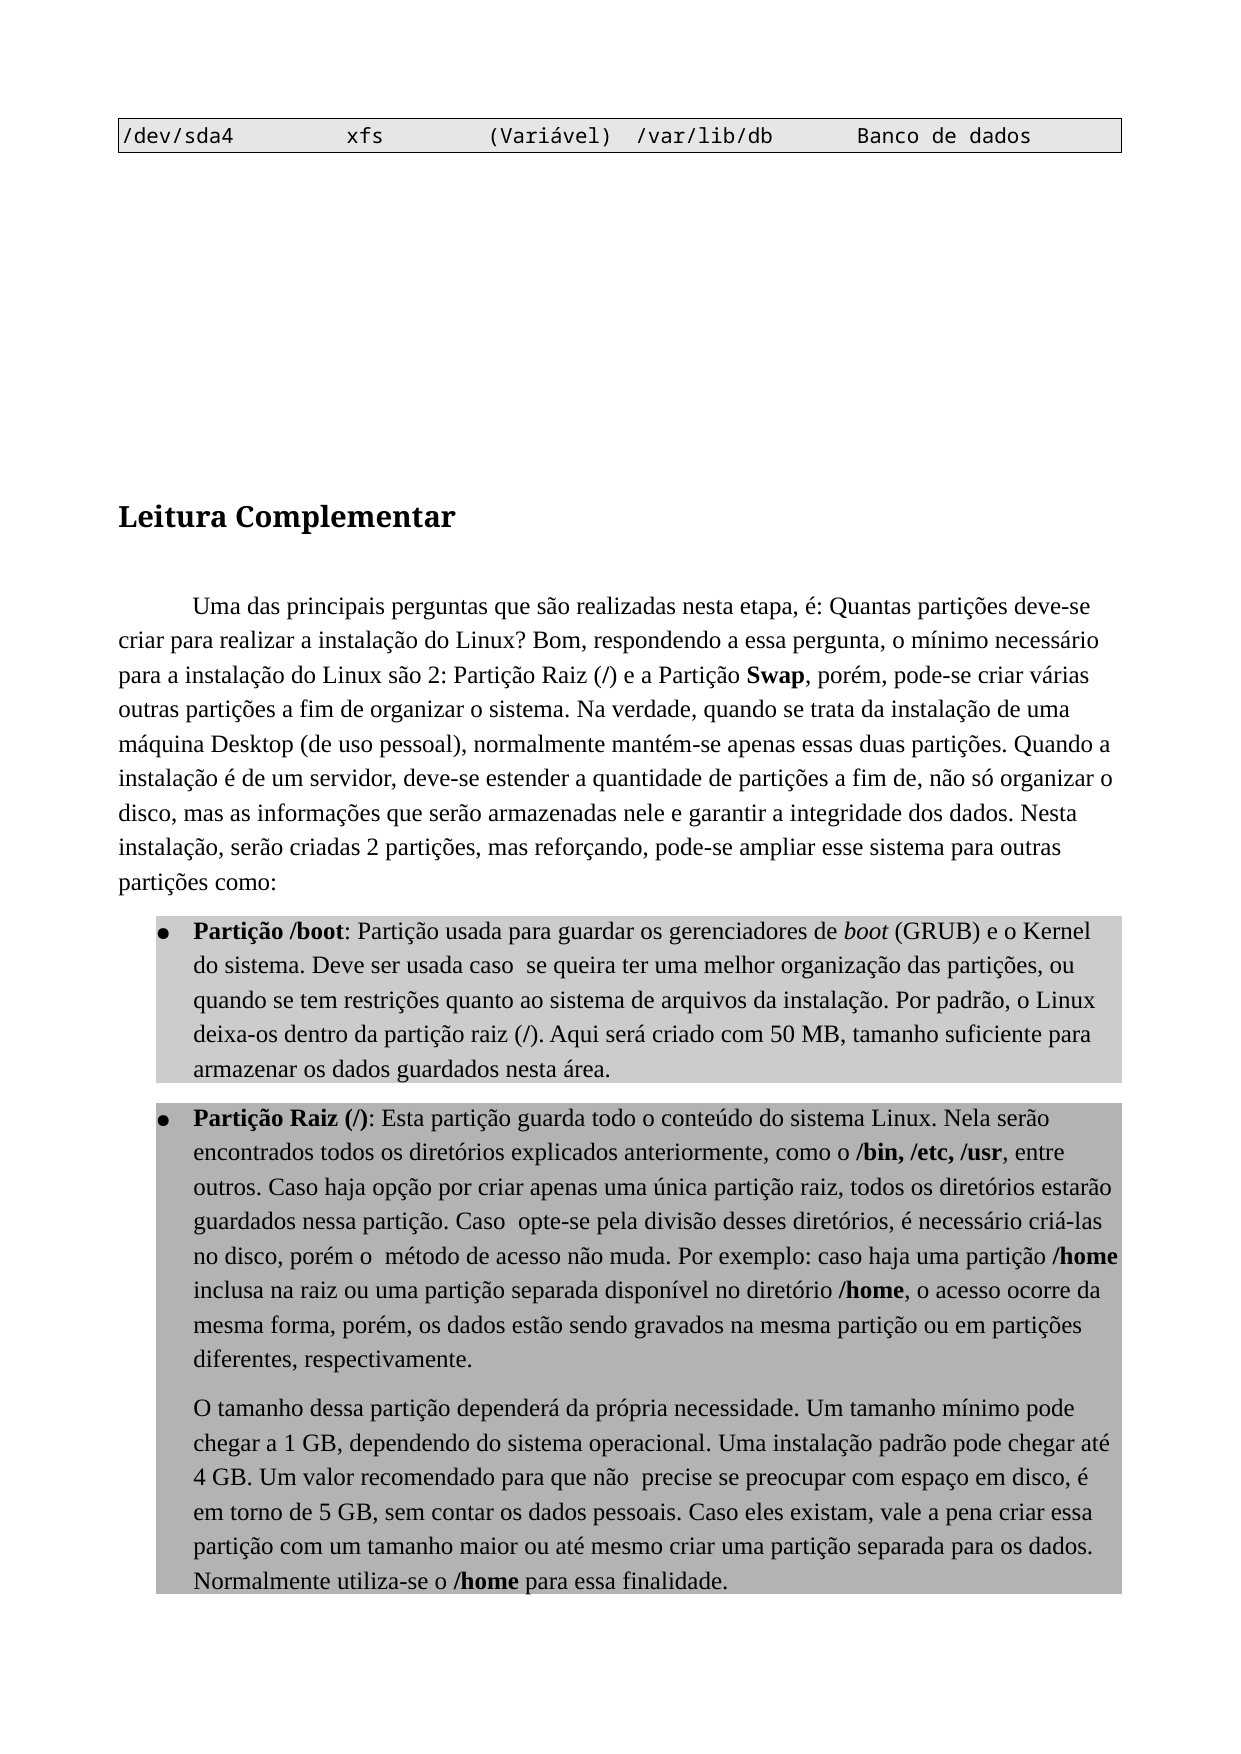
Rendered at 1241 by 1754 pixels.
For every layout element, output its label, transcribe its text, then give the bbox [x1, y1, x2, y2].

subtitle Leitura Complementar [118, 496, 1122, 536]
text Uma das principais perguntas que são realizadas nesta etapa, é: Quantas partições deve-se criar para realizar a instalação do Linux? Bom, respondendo a essa pergunta, o mínimo necessário para a instalação do Linux são 2: Partição Raiz (/) e a Partição Swap, porém, pode-se criar várias outras partições a fim de organizar o sistema. Na verdade, quando se trata da instalação de uma máquina Desktop (de uso pessoal), normalmente mantém-se apenas essas duas partições. Quando a instalação é de um servidor, deve-se estender a quantidade de partições a fim de, não só organizar o disco, mas as informações que serão armazenadas nele e garantir a integridade dos dados. Nesta instalação, serão criadas 2 partições, mas reforçando, pode-se ampliar esse sistema para outras partições como: [118, 591, 1122, 896]
text /dev/sda4 xfs (Variável) /var/lib/db Banco de dados [119, 119, 1121, 152]
list Partição Raiz (/): Esta partição guarda todo o conteúdo do sistema Linux. Nela serão encontrados todos os diretórios explicados anteriormente, como o /bin, /etc, /usr, entre outros. Caso haja opção por criar apenas uma única partição raiz, todos os diretórios estarão guardados nessa partição. Caso opte-se pela divisão desses diretórios, é necessário criá-las no disco, porém o método de acesso não muda. Por exemplo: caso haja uma partição /home inclusa na raiz ou uma partição separada disponível no diretório /home, o acesso ocorre da mesma forma, porém, os dados estão sendo gravados na mesma partição ou em partições diferentes, respectivamente. [156, 1103, 1122, 1373]
list Partição /boot: Partição usada para guardar os gerenciadores de boot (GRUB) e o Kernel do sistema. Deve ser usada caso se queira ter uma melhor organização das partições, ou quando se tem restrições quanto ao sistema de arquivos da instalação. Por padrão, o Linux deixa-os dentro da partição raiz (/). Aqui será criado com 50 MB, tamanho suficiente para armazenar os dados guardados nesta área. [156, 916, 1122, 1083]
list O tamanho dessa partição dependerá da própria necessidade. Um tamanho mínimo pode chegar a 1 GB, dependendo do sistema operacional. Uma instalação padrão pode chegar até 4 GB. Um valor recomendado para que não precise se preocupar com espaço em disco, é em torno de 5 GB, sem contar os dados pessoais. Caso eles existam, vale a pena criar essa partição com um tamanho maior ou até mesmo criar uma partição separada para os dados. Normalmente utiliza-se o /home para essa finalidade. [156, 1393, 1122, 1594]
